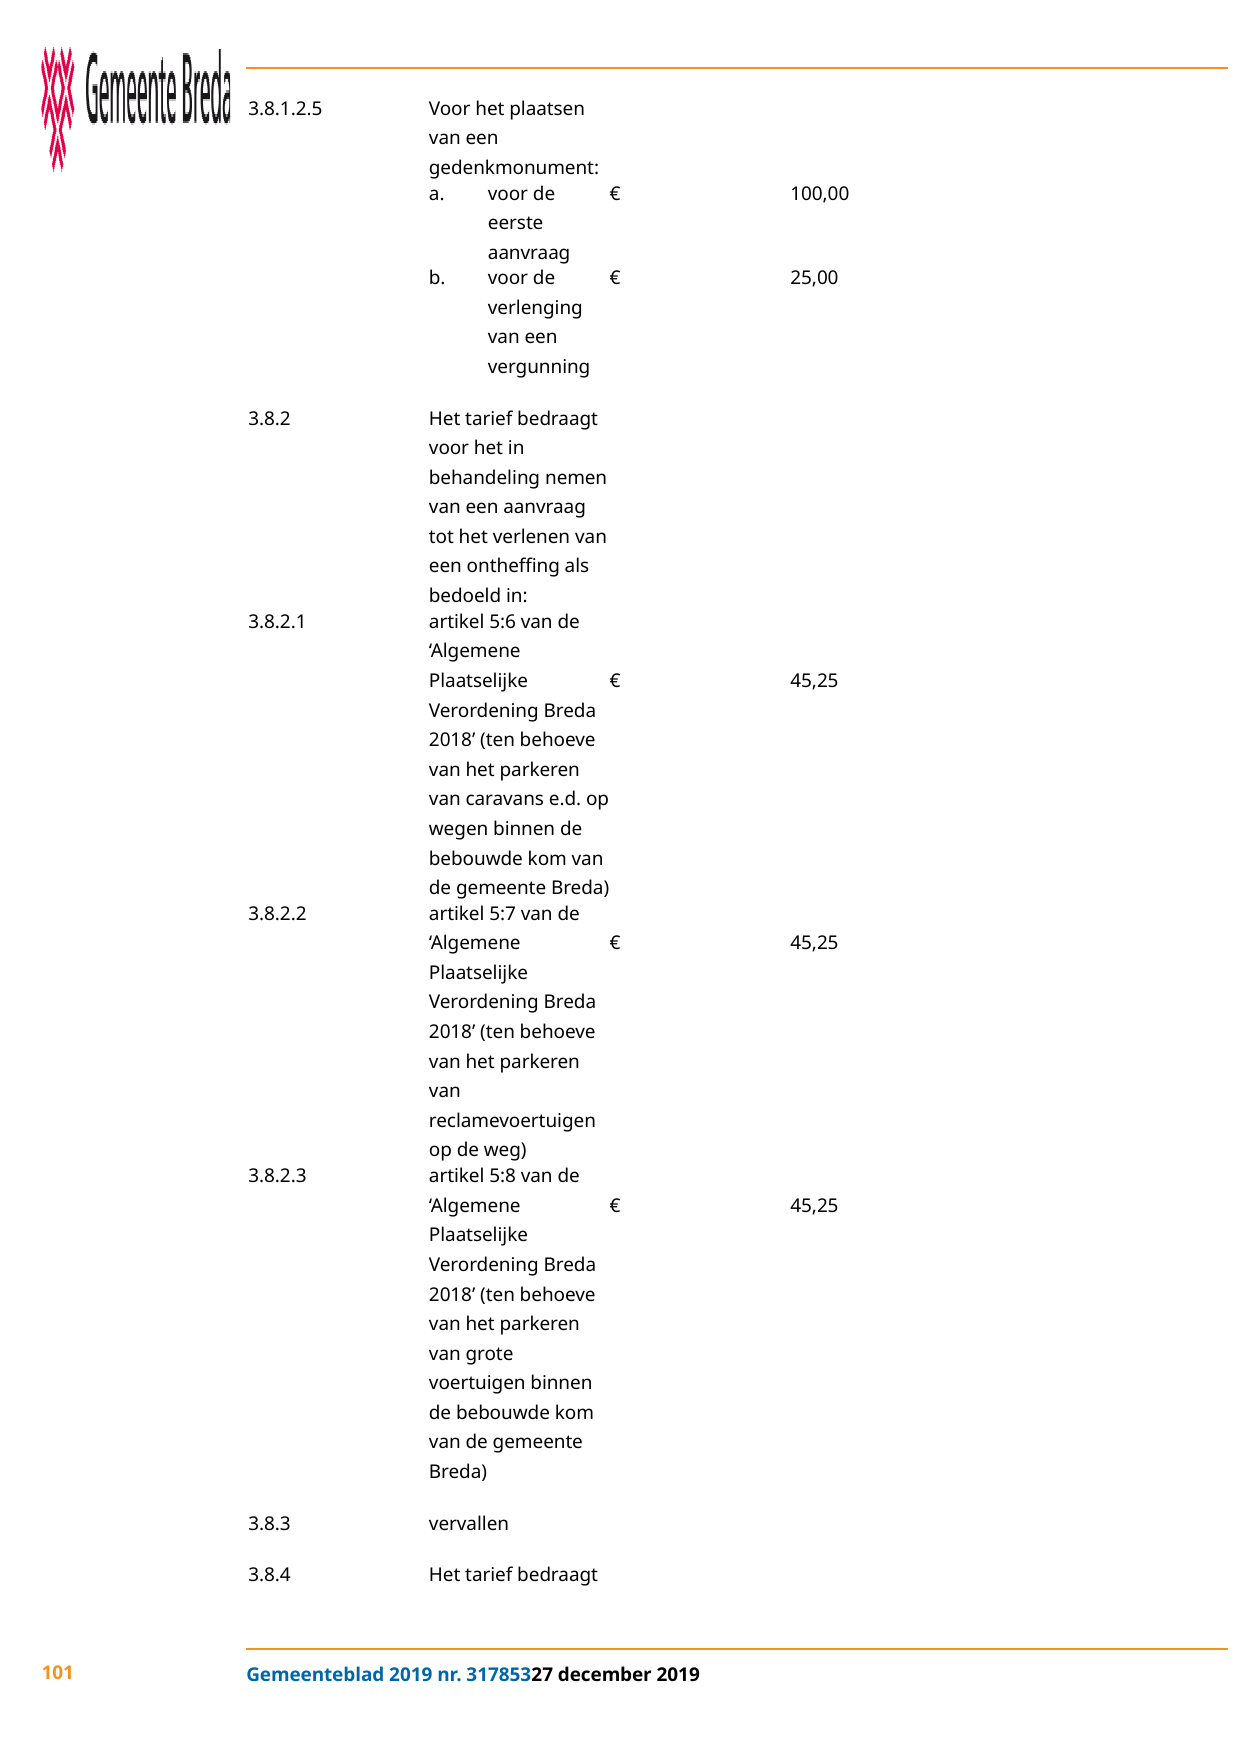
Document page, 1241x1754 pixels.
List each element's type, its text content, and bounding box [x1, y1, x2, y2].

table_cell [790, 1535, 971, 1561]
table_cell [609, 95, 790, 180]
table_cell € [609, 180, 790, 264]
table_cell [429, 1484, 609, 1510]
table_cell [790, 1561, 971, 1587]
table_cell € [609, 1163, 790, 1484]
table_cell [248, 1535, 429, 1561]
table_cell [609, 379, 790, 405]
table_cell 3.8.1.2.5 [248, 95, 429, 180]
table_cell [609, 1535, 790, 1561]
table_cell € [609, 900, 790, 1162]
table_cell 3.8.2.2 [248, 900, 429, 1162]
table_cell 3.8.2.1 [248, 608, 429, 900]
table_cell [790, 405, 971, 608]
table_cell 100,00 [790, 180, 971, 264]
table_cell [609, 1561, 790, 1587]
table_cell Het tarief bedraagt voor het in behandeling nemen van een aanvraag tot het verlenen van een ontheffing als bedoeld in: [429, 405, 609, 608]
table_cell [248, 180, 429, 264]
table_cell [609, 405, 790, 608]
table_cell 25,00 [790, 265, 971, 379]
table_cell 3.8.4 [248, 1561, 429, 1587]
table_cell vervallen [429, 1510, 609, 1535]
table_cell [429, 1535, 609, 1561]
table_cell 3.8.2.3 [248, 1163, 429, 1484]
table_cell Voor het plaatsen van een gedenkmonument: [429, 95, 609, 180]
table_cell 3.8.2 [248, 405, 429, 608]
table_cell [790, 1510, 971, 1535]
table_cell 45,25 [790, 900, 971, 1162]
table_cell artikel 5:6 van de ‘Algemene Plaatselijke Verordening Breda 2018’ (ten behoeve van het parkeren van caravans e.d. op wegen binnen de bebouwde kom van de gemeente Breda) [429, 608, 609, 900]
table_cell voor de eerste aanvraag [429, 180, 609, 264]
table_cell [248, 1484, 429, 1510]
table_cell 45,25 [790, 608, 971, 900]
picture [41, 47, 231, 172]
table_cell € [609, 608, 790, 900]
table_cell [790, 379, 971, 405]
table_cell Het tarief bedraagt [429, 1561, 609, 1587]
table_cell [790, 1484, 971, 1510]
table_cell [790, 95, 971, 180]
table_cell artikel 5:8 van de ‘Algemene Plaatselijke Verordening Breda 2018’ (ten behoeve van het parkeren van grote voertuigen binnen de bebouwde kom van de gemeente Breda) [429, 1163, 609, 1484]
table_cell [248, 265, 429, 379]
table_cell [609, 1510, 790, 1535]
table_cell 45,25 [790, 1163, 971, 1484]
table_cell € [609, 265, 790, 379]
table_cell [429, 379, 609, 405]
table_cell 3.8.3 [248, 1510, 429, 1535]
table_cell [609, 1484, 790, 1510]
table_cell voor de verlenging van een vergunning [429, 265, 609, 379]
table_cell [248, 379, 429, 405]
table_cell artikel 5:7 van de ‘Algemene Plaatselijke Verordening Breda 2018’ (ten behoeve van het parkeren van reclamevoertuigen op de weg) [429, 900, 609, 1162]
